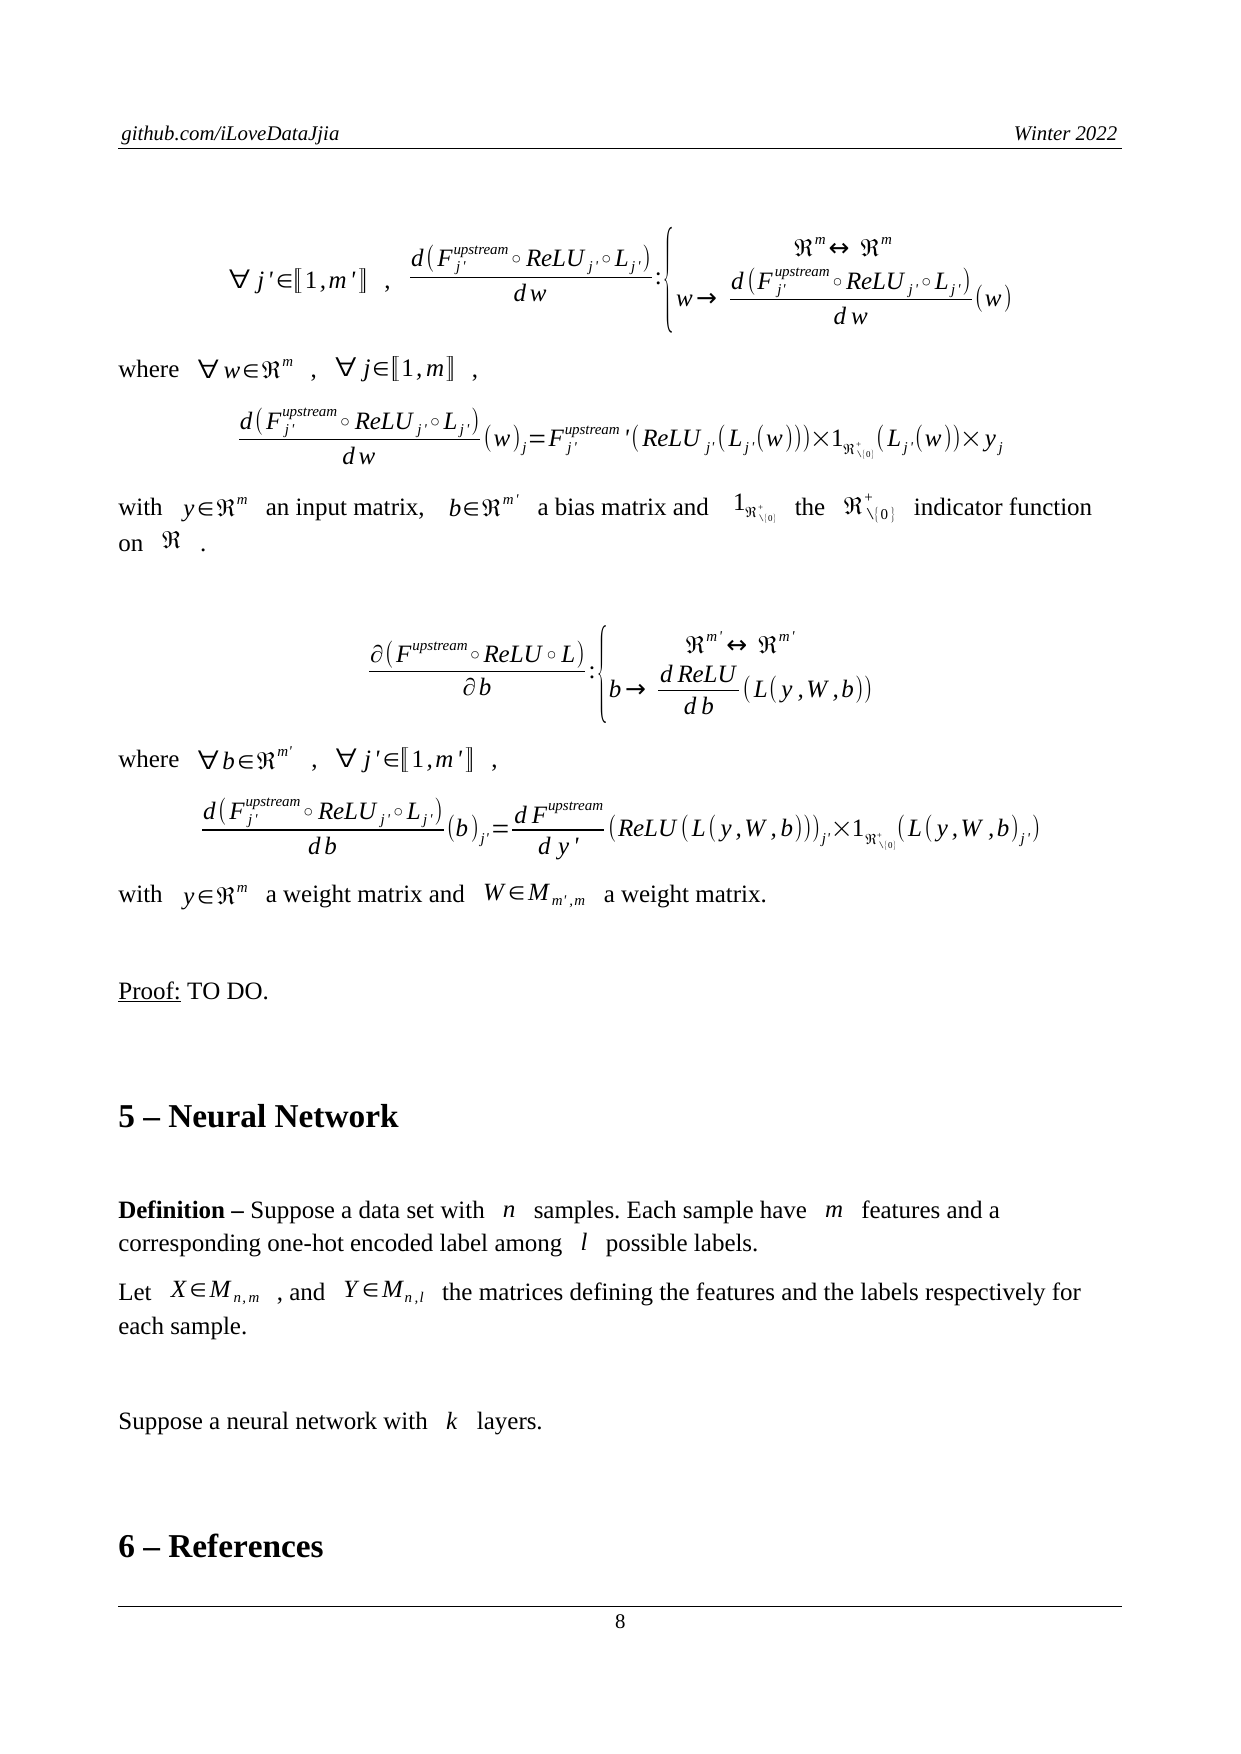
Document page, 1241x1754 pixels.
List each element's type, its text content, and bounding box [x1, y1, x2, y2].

text Suppose a neural network withlayers. [118, 1406, 1122, 1435]
text Definition – Suppose a data set withsamples. Each sample havefeatures and a corresponding one-hot encoded label amongpossible labels. [118, 1195, 1122, 1256]
text where,, [118, 353, 1122, 384]
text where,, [118, 743, 1122, 774]
text withan input matrix, a bias matrix and theindicator function on. [118, 488, 1122, 557]
subtitle 6 – References [118, 1526, 1122, 1565]
text , [118, 225, 1122, 334]
text Proof: TO DO. [118, 976, 1122, 1005]
subtitle 5 – Neural Network [118, 1096, 1122, 1134]
text Let, andthe matrices defining the features and the labels respectively for each sample. [118, 1275, 1122, 1340]
text witha weight matrix anda weight matrix. [118, 878, 1122, 909]
